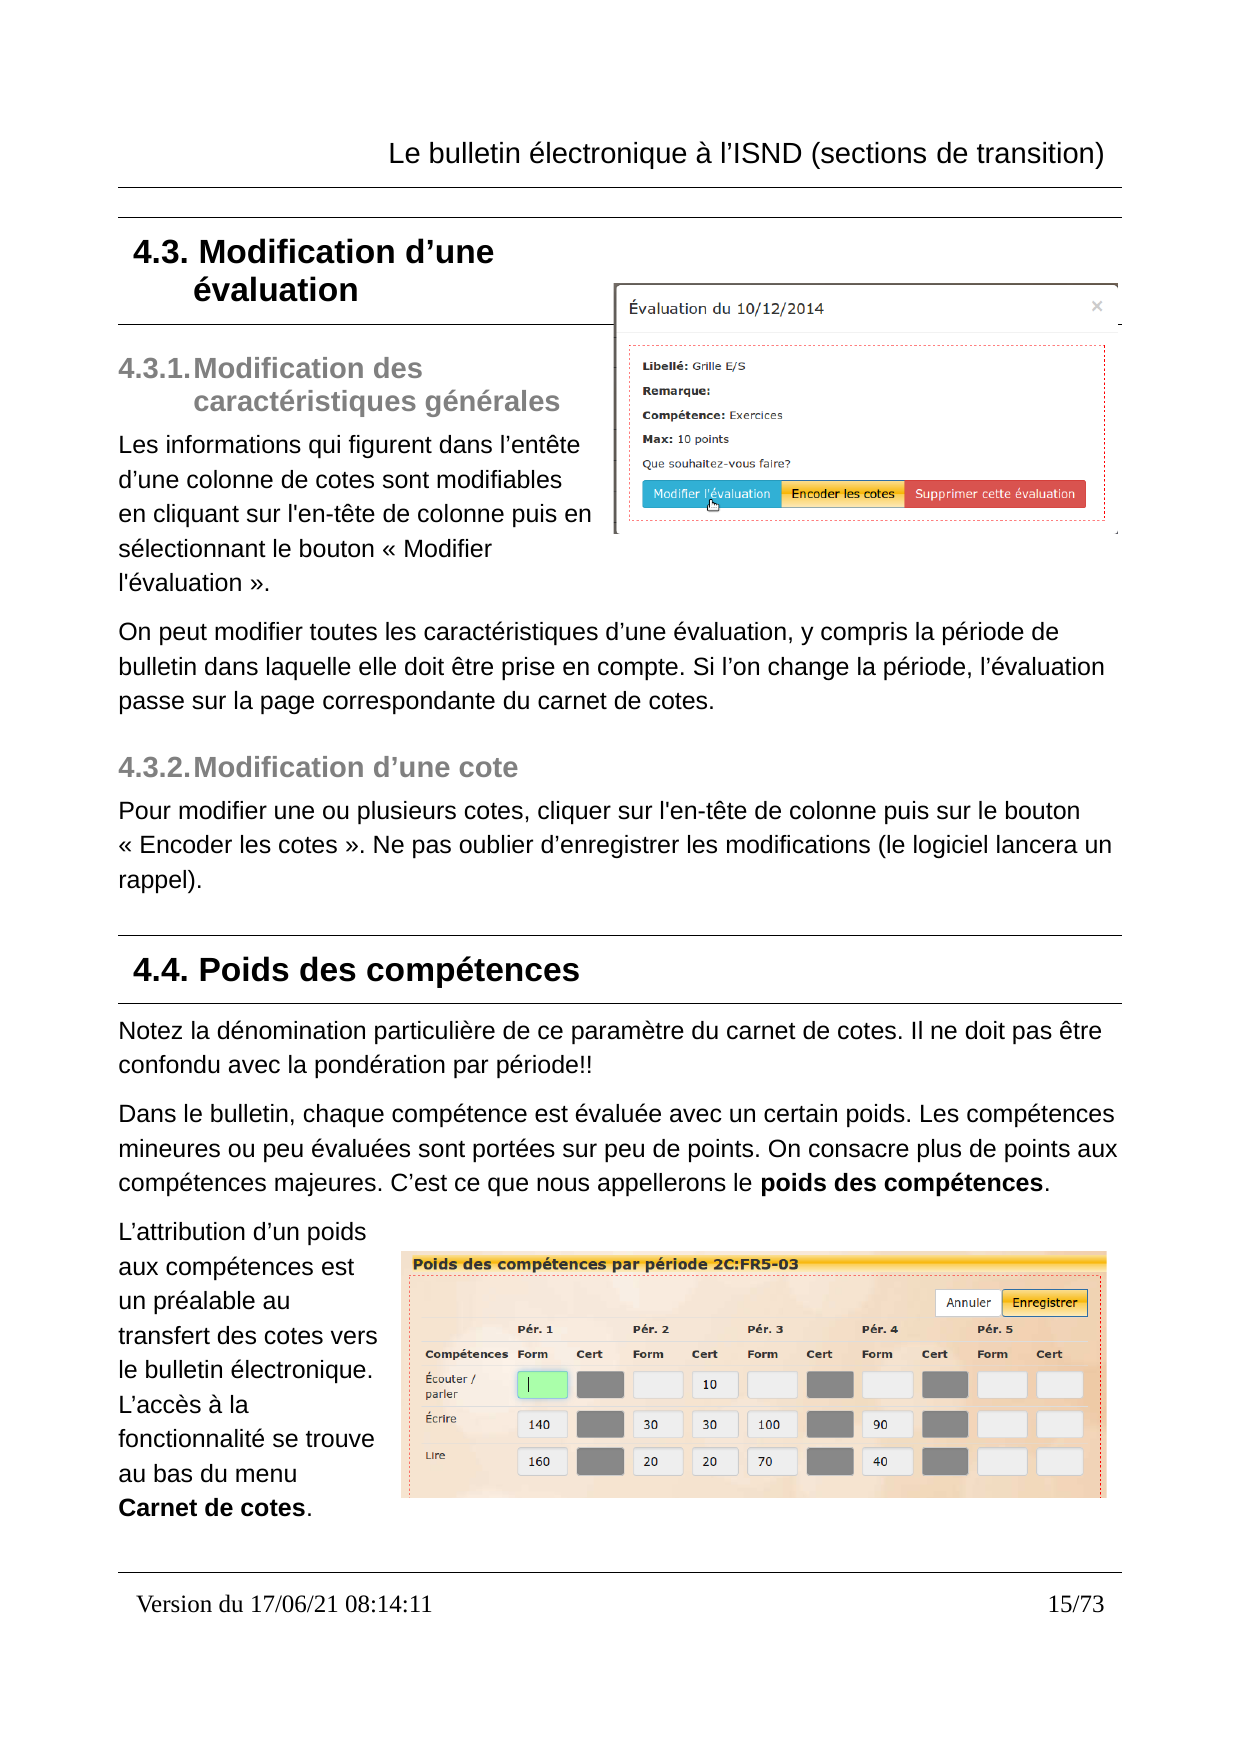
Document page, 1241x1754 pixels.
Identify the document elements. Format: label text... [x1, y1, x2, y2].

text Notez la dénomination particulière de ce paramètre du carnet de cotes. Il ne doit pas être confondu avec la pondération par période!! [118, 1016, 1122, 1079]
subtitle Modification d’une cote [118, 750, 1122, 783]
text Dans le bulletin, chaque compétence est évaluée avec un certain poids. Les compétences mineures ou peu évaluées sont portées sur peu de points. On consacre plus de points aux compétences majeures. C’est ce que nous appellerons le poids des compétences. [118, 1099, 1122, 1197]
subtitle Modification des caractéristiques générales [118, 351, 613, 418]
text Pour modifier une ou plusieurs cotes, cliquer sur l'en-tête de colonne puis sur le bouton « Encoder les cotes ». Ne pas oublier d’enregistrer les modifications (le logiciel lancera un rappel). [118, 796, 1122, 894]
picture [401, 1251, 1107, 1498]
text Les informations qui figurent dans l’entête d’une colonne de cotes sont modifiables en cliquant sur l'en-tête de colonne puis en sélectionnant le bouton « Modifier l'évaluation ». [118, 430, 1122, 597]
subtitle Poids des compétences [118, 936, 1122, 1003]
text L’attribution d’un poids aux compétences est un préalable au transfert des cotes vers le bulletin électronique. L’accès à la fonctionnalité se trouve au bas du menu Carnet de cotes. [118, 1217, 1122, 1522]
text On peut modifier toutes les caractéristiques d’une évaluation, y compris la période de bulletin dans laquelle elle doit être prise en compte. Si l’on change la période, l’évaluation passe sur la page correspondante du carnet de cotes. [118, 617, 1122, 715]
subtitle Modification d’une évaluation [118, 218, 1122, 324]
picture [613, 283, 1118, 534]
